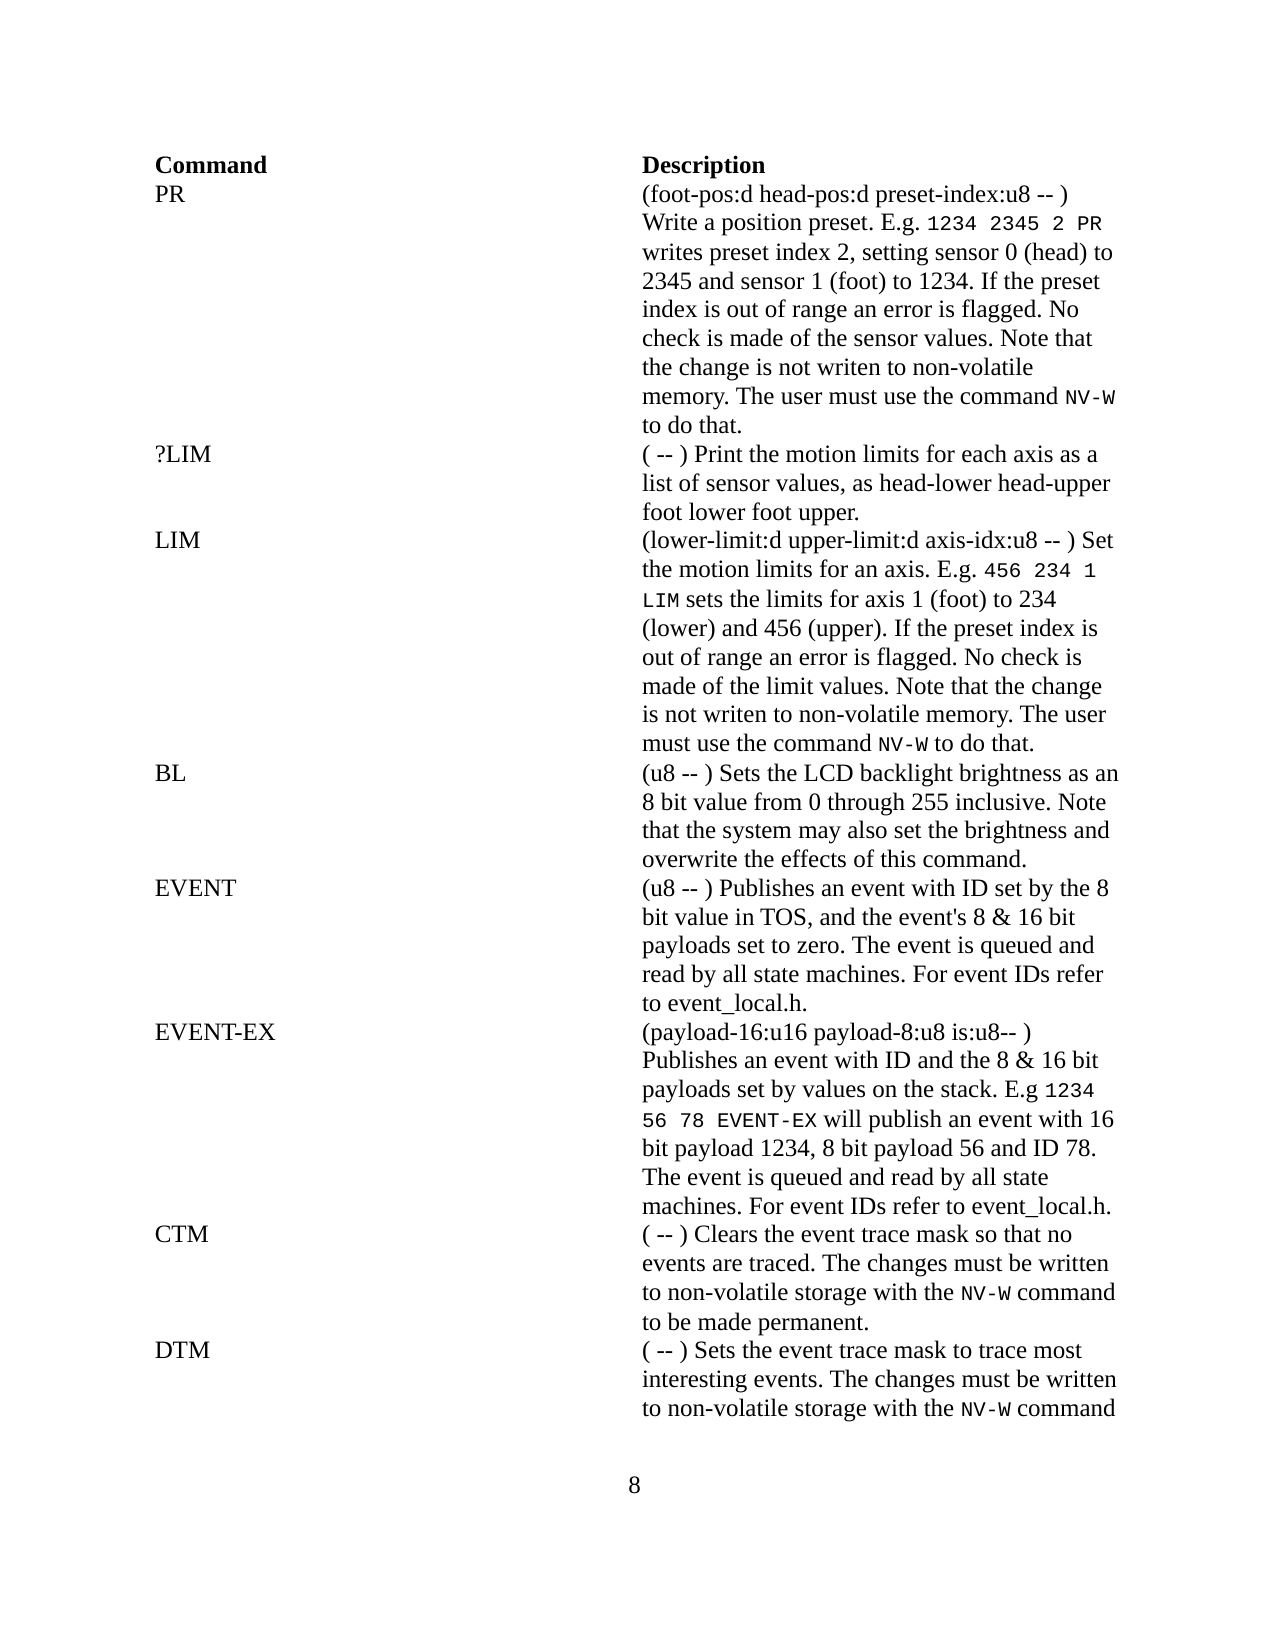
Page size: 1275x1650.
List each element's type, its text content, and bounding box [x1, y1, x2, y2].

table_cell (u8 -- ) Publishes an event with ID set by the 8 bit value in TOS, and the event's 8 & 16 bit payloads set to zero. The event is queued and read by all state machines. For event IDs refer to event_local.h. [638, 873, 1125, 1017]
table_header Command [150, 150, 637, 179]
table_header Description [638, 150, 1125, 179]
table_cell CTM [150, 1220, 637, 1335]
table_cell ( -- ) Clears the event trace mask so that no events are traced. The changes must be written to non-volatile storage with the NV-W command to be made permanent. [638, 1220, 1125, 1335]
table_cell (foot-pos:d head-pos:d preset-index:u8 -- ) Write a position preset. E.g. 1234 2345 2 PR writes preset index 2, setting sensor 0 (head) to 2345 and sensor 1 (foot) to 1234. If the preset index is out of range an error is flagged. No check is made of the sensor values. Note that the change is not writen to non-volatile memory. The user must use the command NV-W to do that. [638, 179, 1125, 439]
table_cell BL [150, 758, 637, 873]
table_cell ?LIM [150, 439, 637, 525]
table_cell PR [150, 179, 637, 439]
table_cell (lower-limit:d upper-limit:d axis-idx:u8 -- ) Set the motion limits for an axis. E.g. 456 234 1 LIM sets the limits for axis 1 (foot) to 234 (lower) and 456 (upper). If the preset index is out of range an error is flagged. No check is made of the limit values. Note that the change is not writen to non-volatile memory. The user must use the command NV-W to do that. [638, 525, 1125, 758]
table_cell ( -- ) Print the motion limits for each axis as a list of sensor values, as head-lower head-upper foot lower foot upper. [638, 439, 1125, 525]
table_cell LIM [150, 525, 637, 758]
table_cell EVENT [150, 873, 637, 1017]
table_cell (u8 -- ) Sets the LCD backlight brightness as an 8 bit value from 0 through 255 inclusive. Note that the system may also set the brightness and overwrite the effects of this command. [638, 758, 1125, 873]
table_cell (payload-16:u16 payload-8:u8 is:u8-- ) Publishes an event with ID and the 8 & 16 bit payloads set by values on the stack. E.g 1234 56 78 EVENT-EX will publish an event with 16 bit payload 1234, 8 bit payload 56 and ID 78. The event is queued and read by all state machines. For event IDs refer to event_local.h. [638, 1017, 1125, 1219]
table_cell EVENT-EX [150, 1017, 637, 1219]
table_cell DTM [150, 1335, 637, 1422]
table_cell ( -- ) Sets the event trace mask to trace most interesting events. The changes must be written to non-volatile storage with the NV-W command [638, 1335, 1125, 1422]
